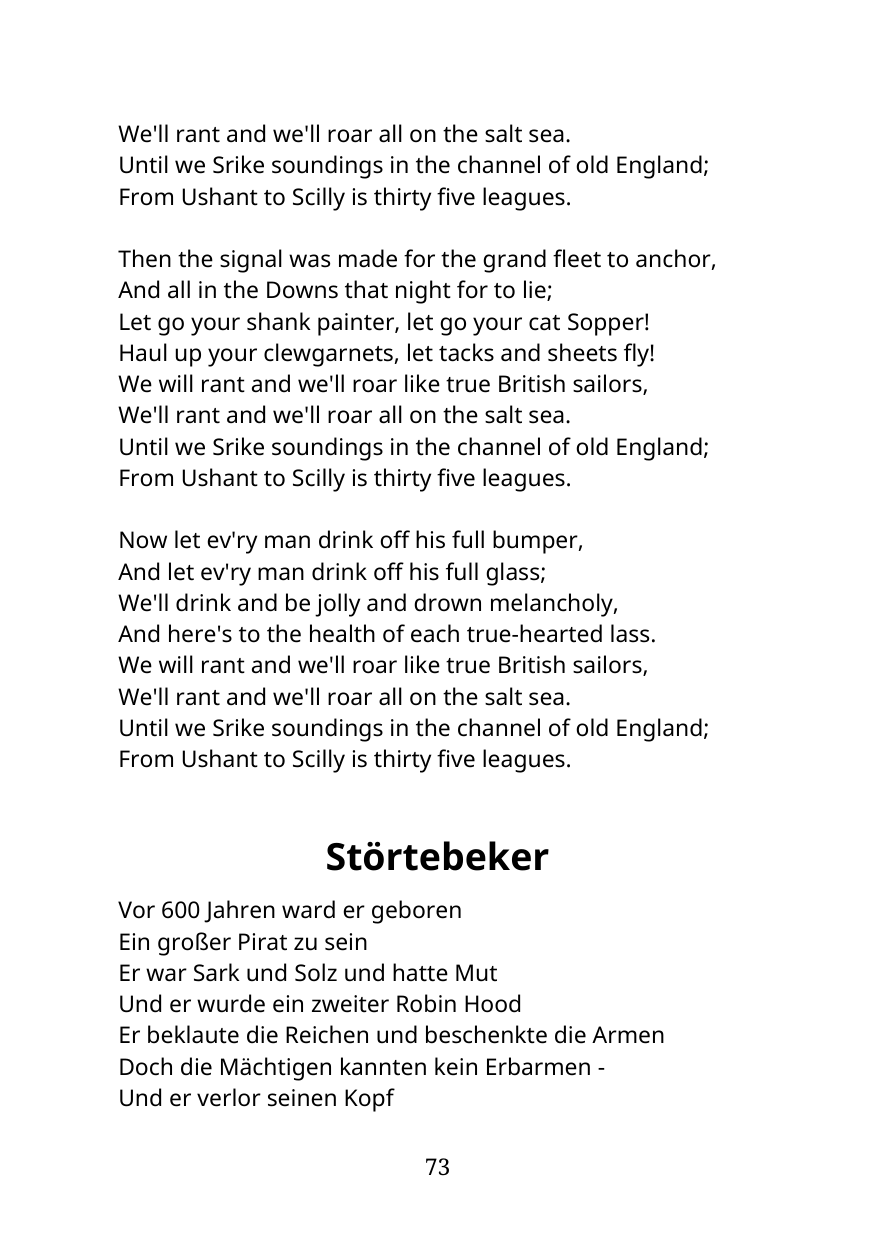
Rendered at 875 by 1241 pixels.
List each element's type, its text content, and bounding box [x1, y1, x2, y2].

text Until we Srike soundings in the channel of old England; [118, 149, 756, 181]
text We'll drink and be jolly and drown melancholy, [118, 587, 756, 618]
text We'll rant and we'll roar all on the salt sea. [118, 399, 756, 431]
text We'll rant and we'll roar all on the salt sea. [118, 118, 756, 149]
text We will rant and we'll roar like true British sailors, [118, 368, 756, 399]
subtitle Störtebeker [118, 831, 756, 882]
text We'll rant and we'll roar all on the salt sea. [118, 681, 756, 712]
text From Ushant to Scilly is thirty five leagues. [118, 462, 756, 493]
text And here's to the health of each true-hearted lass. [118, 618, 756, 649]
text Haul up your clewgarnets, let tacks and sheets fly! [118, 337, 756, 368]
text We will rant and we'll roar like true British sailors, [118, 649, 756, 681]
text Until we Srike soundings in the channel of old England; [118, 431, 756, 462]
text Now let ev'ry man drink off his full bumper, [118, 524, 756, 556]
text Let go your shank painter, let go your cat Sopper! [118, 306, 756, 337]
text Then the signal was made for the grand fleet to anchor, [118, 243, 756, 274]
text And let ev'ry man drink off his full glass; [118, 556, 756, 587]
text From Ushant to Scilly is thirty five leagues. [118, 743, 756, 774]
text Vor 600 Jahren ward er geboren Ein großer Pirat zu sein Er war Sark und Solz und hatte Mut Und er wurde ein zweiter Robin Hood Er beklaute die Reichen und beschenkte die Armen Doch die Mächtigen kannten kein Erbarmen - Und er verlor seinen Kopf [118, 894, 756, 1113]
text From Ushant to Scilly is thirty five leagues. [118, 181, 756, 212]
text Until we Srike soundings in the channel of old England; [118, 712, 756, 743]
text And all in the Downs that night for to lie; [118, 274, 756, 306]
